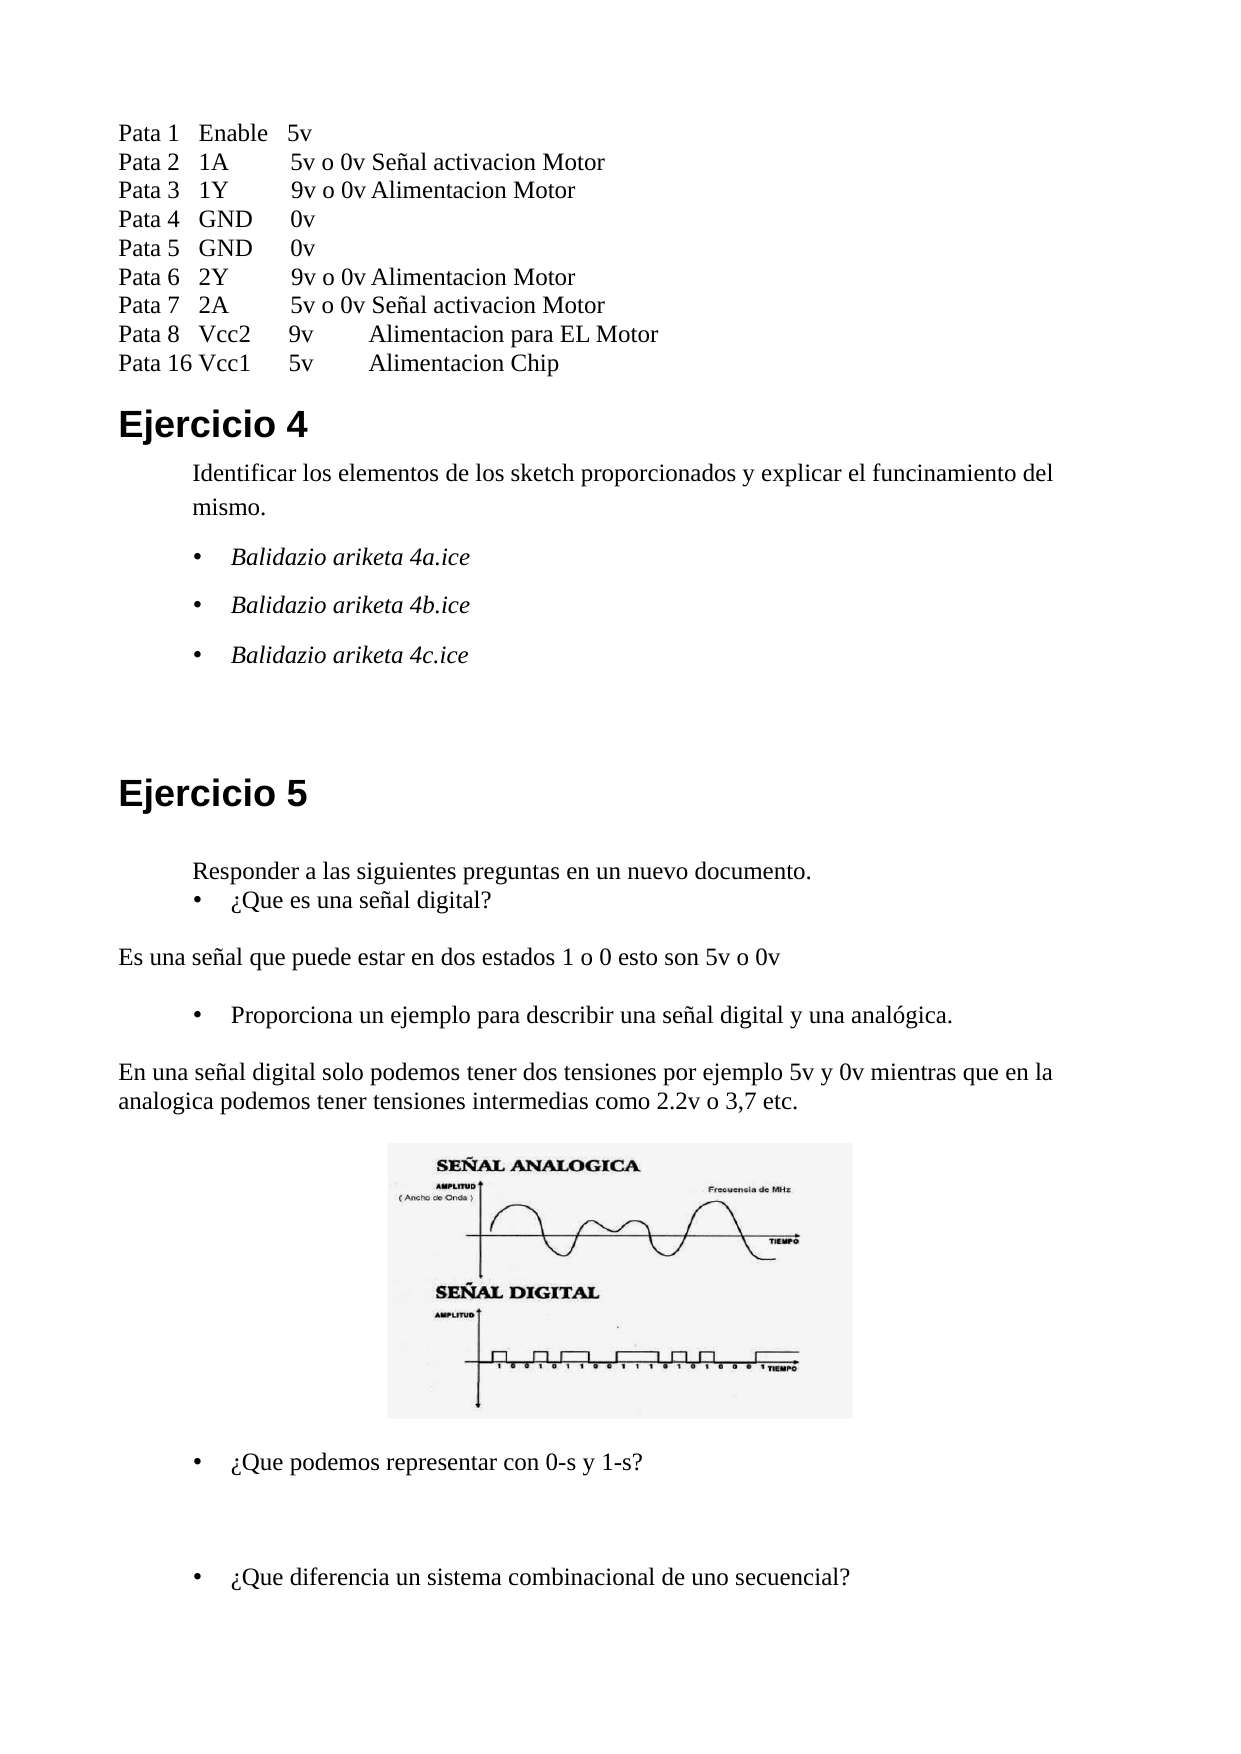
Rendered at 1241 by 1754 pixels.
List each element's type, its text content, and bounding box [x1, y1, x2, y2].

list Balidazio ariketa 4a.ice [193, 542, 1122, 570]
text Pata 6 2Y 9v o 0v Alimentacion Motor [118, 262, 1122, 291]
subtitle Ejercicio 4 [118, 402, 1122, 446]
text Pata 3 1Y 9v o 0v Alimentacion Motor [118, 176, 1122, 204]
subtitle Ejercicio 5 [118, 771, 1122, 815]
text Pata 1 Enable 5v [118, 118, 1122, 147]
text En una señal digital solo podemos tener dos tensiones por ejemplo 5v y 0v mientras que en la analogica podemos tener tensiones intermedias como 2.2v o 3,7 etc. [118, 1057, 1122, 1115]
text Identificar los elementos de los sketch proporcionados y explicar el funcinamiento del mismo. [118, 458, 1122, 521]
text Pata 2 1A 5v o 0v Señal activacion Motor [118, 147, 1122, 176]
text Pata 4 GND 0v [118, 204, 1122, 233]
list ¿Que diferencia un sistema combinacional de uno secuencial? [193, 1562, 1122, 1591]
text Pata 7 2A 5v o 0v Señal activacion Motor [118, 291, 1122, 319]
list Proporciona un ejemplo para describir una señal digital y una analógica. [193, 1000, 1122, 1029]
text Pata 16 Vcc1 5v Alimentacion Chip [118, 348, 1122, 377]
text Es una señal que puede estar en dos estados 1 o 0 esto son 5v o 0v [118, 942, 1122, 971]
list ¿Que podemos representar con 0-s y 1-s? [193, 1447, 1122, 1476]
text Pata 8 Vcc2 9v Alimentacion para EL Motor [118, 319, 1122, 348]
text Pata 5 GND 0v [118, 233, 1122, 262]
list Balidazio ariketa 4b.ice [193, 591, 1122, 619]
list ¿Que es una señal digital? [193, 885, 1122, 914]
picture [387, 1143, 853, 1419]
text Responder a las siguientes preguntas en un nuevo documento. [118, 856, 1122, 885]
list Balidazio ariketa 4c.ice [193, 640, 1122, 668]
